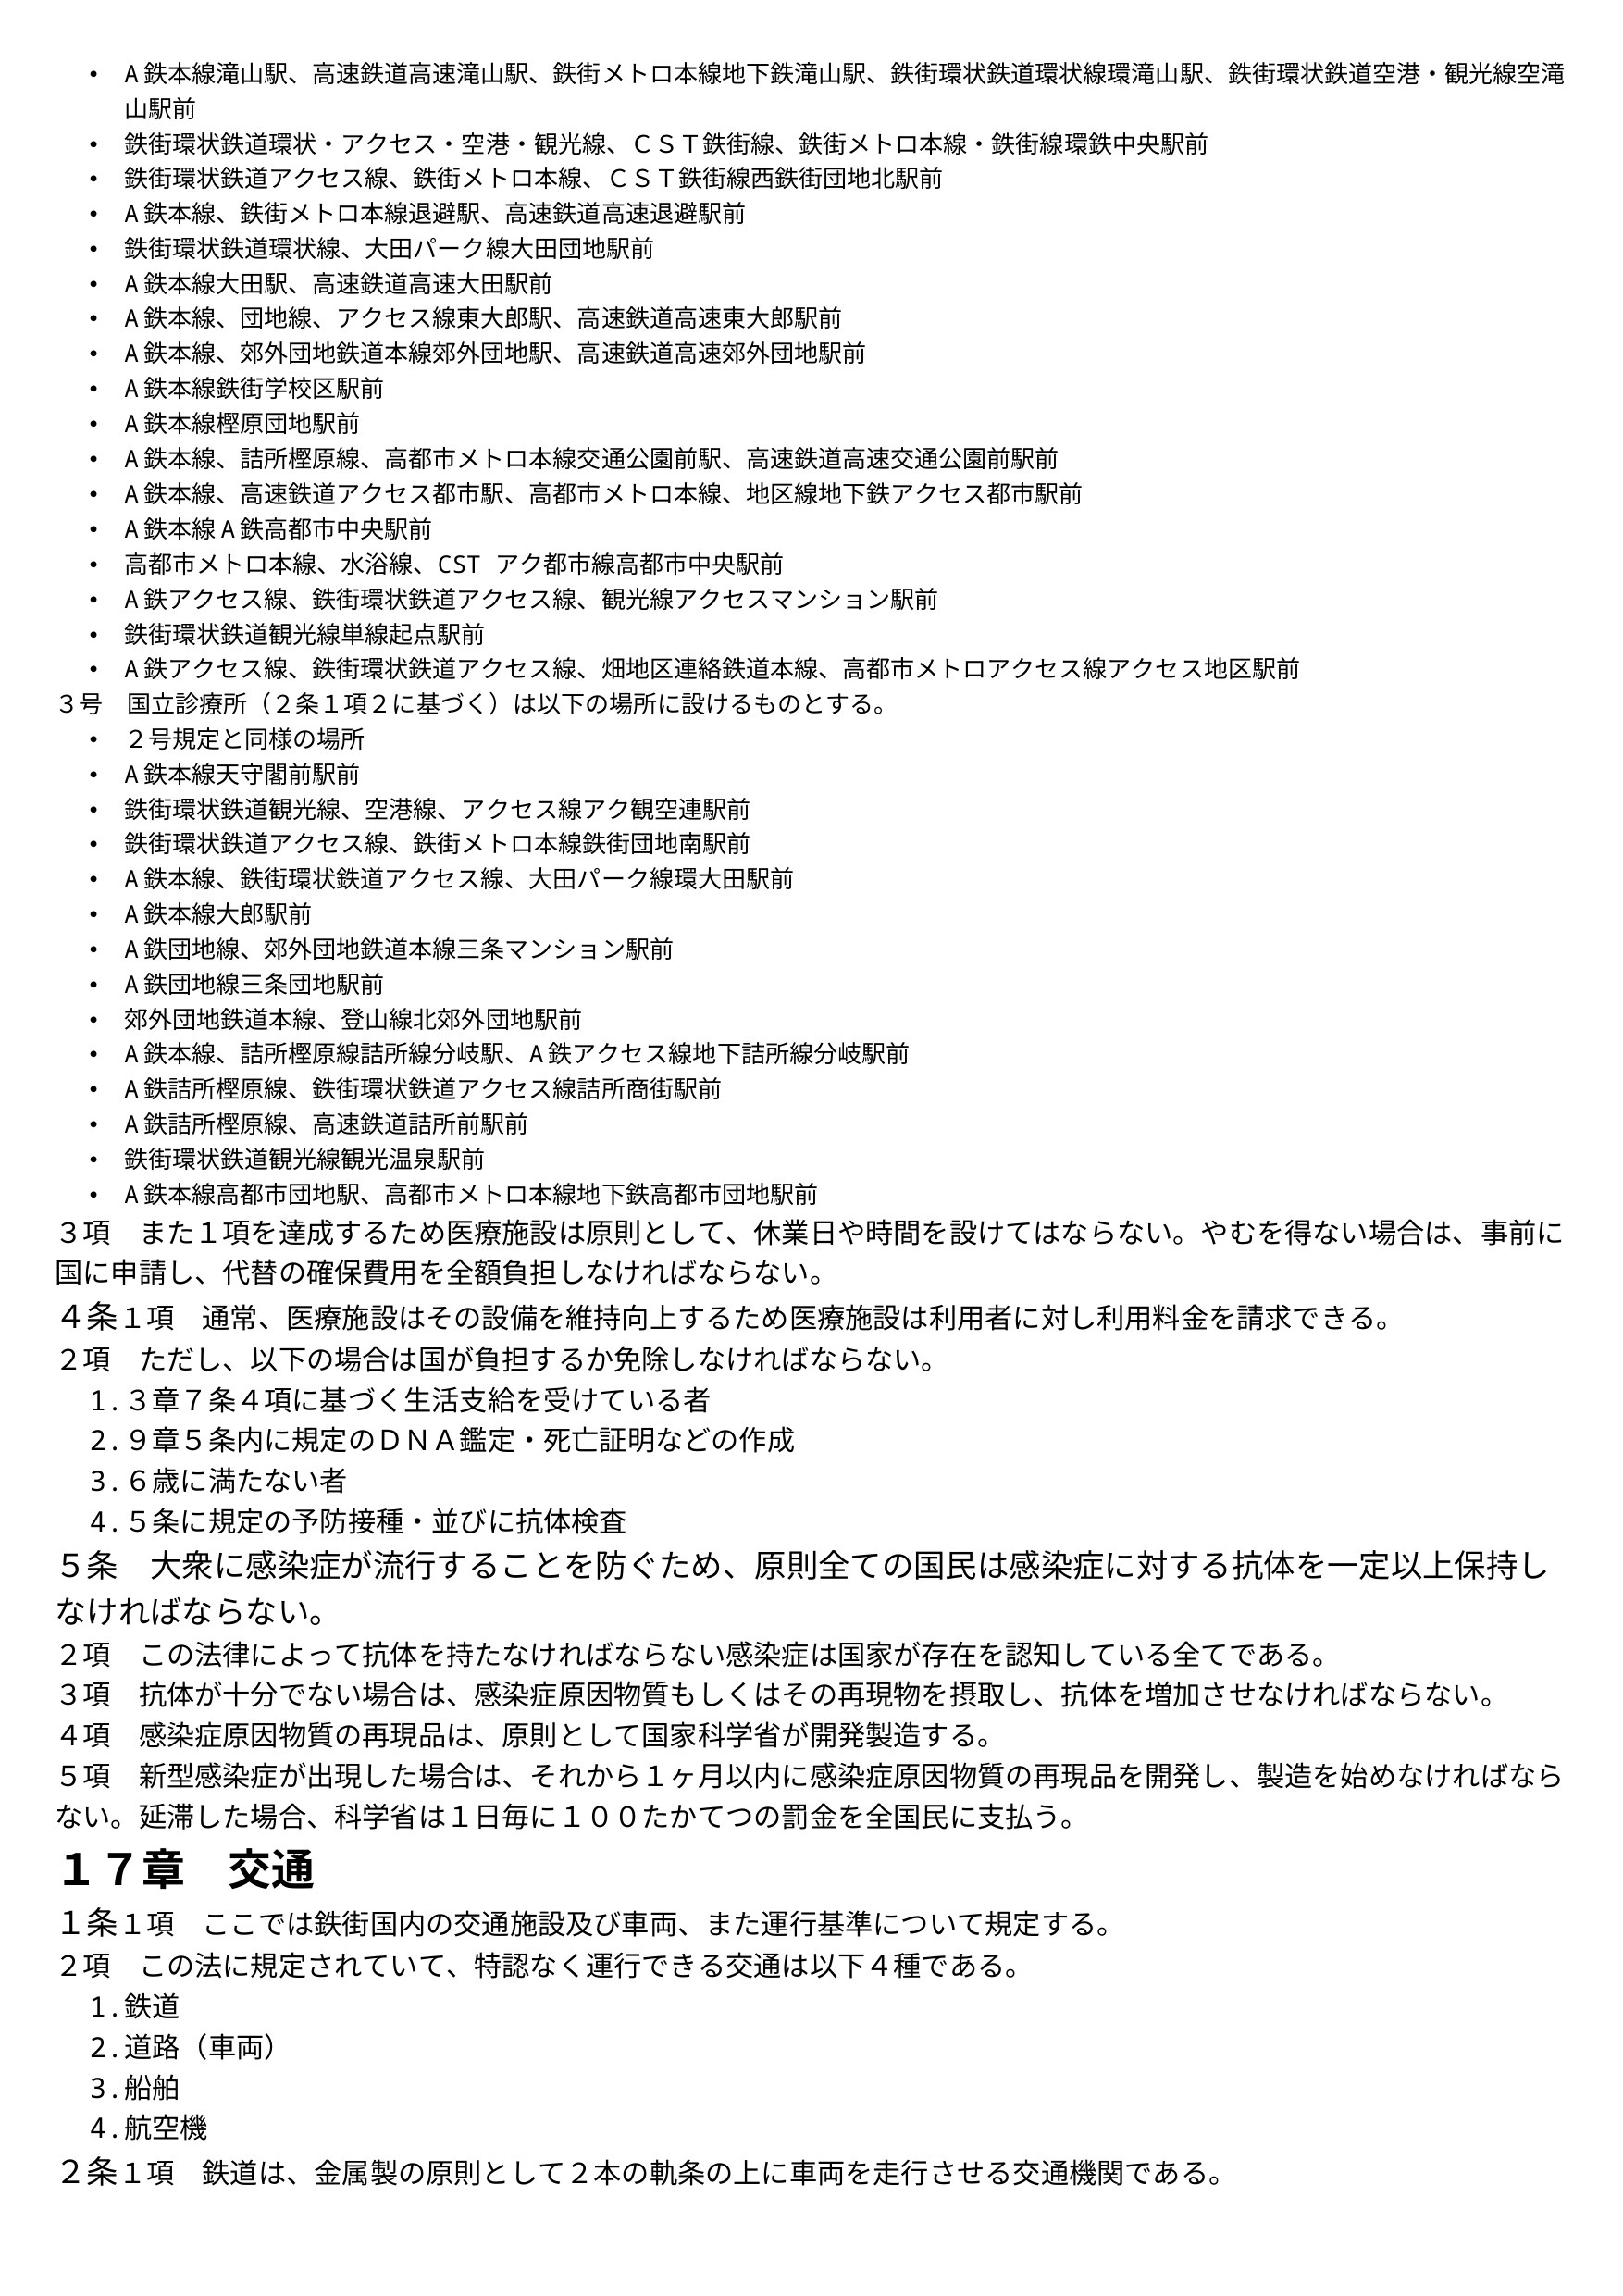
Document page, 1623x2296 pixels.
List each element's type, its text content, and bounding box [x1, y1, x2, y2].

text ３項 抗体が十分でない場合は、感染症原因物質もしくはその再現物を摂取し、抗体を増加させなければならない。 [55, 1673, 1568, 1714]
list 道路（車両） [90, 2025, 1568, 2066]
list A鉄詰所樫原線、高速鉄道詰所前駅前 [90, 1105, 1568, 1140]
list ３章７条４項に基づく生活支給を受けている者 [90, 1378, 1568, 1419]
text ２条１項 鉄道は、金属製の原則として２本の軌条の上に車両を走行させる交通機関である。 [55, 2147, 1568, 2192]
text ５項 新型感染症が出現した場合は、それから１ヶ月以内に感染症原因物質の再現品を開発し、製造を始めなければならない。延滞した場合、科学省は１日毎に１００たかてつの罰金を全国民に支払う。 [55, 1754, 1568, 1835]
list 高都市メトロ本線、水浴線、CST アク都市線高都市中央駅前 [90, 545, 1568, 580]
list A鉄本線滝山駅、高速鉄道高速滝山駅、鉄街メトロ本線地下鉄滝山駅、鉄街環状鉄道環状線環滝山駅、鉄街環状鉄道空港・観光線空滝山駅前 [90, 55, 1568, 125]
list 鉄街環状鉄道環状線、大田パーク線大田団地駅前 [90, 230, 1568, 265]
list A鉄本線、高速鉄道アクセス都市駅、高都市メトロ本線、地区線地下鉄アクセス都市駅前 [90, 475, 1568, 510]
list ２号規定と同様の場所 [90, 720, 1568, 755]
list 鉄街環状鉄道環状・アクセス・空港・観光線、ＣＳＴ鉄街線、鉄街メトロ本線・鉄街線環鉄中央駅前 [90, 125, 1568, 159]
list 鉄道 [90, 1984, 1568, 2025]
list A鉄本線、鉄街メトロ本線退避駅、高速鉄道高速退避駅前 [90, 194, 1568, 230]
text ２項 ただし、以下の場合は国が負担するか免除しなければならない。 [55, 1337, 1568, 1378]
list 船舶 [90, 2066, 1568, 2106]
text １条１項 ここでは鉄街国内の交通施設及び車両、また運行基準について規定する。 [55, 1898, 1568, 1944]
list A鉄本線天守閣前駅前 [90, 755, 1568, 790]
list 航空機 [90, 2106, 1568, 2147]
list A鉄本線鉄街学校区駅前 [90, 369, 1568, 404]
list 鉄街環状鉄道観光線単線起点駅前 [90, 615, 1568, 651]
list A鉄アクセス線、鉄街環状鉄道アクセス線、観光線アクセスマンション駅前 [90, 580, 1568, 615]
list 鉄街環状鉄道観光線、空港線、アクセス線アク観空連駅前 [90, 790, 1568, 825]
list A鉄本線大田駅、高速鉄道高速大田駅前 [90, 265, 1568, 300]
list 鉄街環状鉄道アクセス線、鉄街メトロ本線鉄街団地南駅前 [90, 825, 1568, 860]
list ６歳に満たない者 [90, 1459, 1568, 1500]
list A鉄本線高都市団地駅、高都市メトロ本線地下鉄高都市団地駅前 [90, 1175, 1568, 1210]
list A鉄本線、団地線、アクセス線東大郎駅、高速鉄道高速東大郎駅前 [90, 300, 1568, 335]
list 郊外団地鉄道本線、登山線北郊外団地駅前 [90, 1000, 1568, 1036]
text ４項 感染症原因物質の再現品は、原則として国家科学省が開発製造する。 [55, 1714, 1568, 1754]
list ９章５条内に規定のＤＮＡ鑑定・死亡証明などの作成 [90, 1419, 1568, 1459]
text ２項 この法律によって抗体を持たなければならない感染症は国家が存在を認知している全てである。 [55, 1632, 1568, 1673]
list A鉄本線A鉄高都市中央駅前 [90, 510, 1568, 545]
text ５条 大衆に感染症が流行することを防ぐため、原則全ての国民は感染症に対する抗体を一定以上保持しなければならない。 [55, 1540, 1568, 1632]
list A鉄アクセス線、鉄街環状鉄道アクセス線、畑地区連絡鉄道本線、高都市メトロアクセス線アクセス地区駅前 [90, 651, 1568, 686]
list A鉄本線、詰所樫原線、高都市メトロ本線交通公園前駅、高速鉄道高速交通公園前駅前 [90, 440, 1568, 475]
list A鉄団地線、郊外団地鉄道本線三条マンション駅前 [90, 930, 1568, 965]
list A鉄本線、郊外団地鉄道本線郊外団地駅、高速鉄道高速郊外団地駅前 [90, 335, 1568, 369]
list A鉄本線、鉄街環状鉄道アクセス線、大田パーク線環大田駅前 [90, 860, 1568, 895]
list A鉄団地線三条団地駅前 [90, 965, 1568, 1000]
list A鉄本線樫原団地駅前 [90, 404, 1568, 440]
list A鉄本線大郎駅前 [90, 895, 1568, 930]
list A鉄詰所樫原線、鉄街環状鉄道アクセス線詰所商街駅前 [90, 1071, 1568, 1105]
text ３項 また１項を達成するため医療施設は原則として、休業日や時間を設けてはならない。やむを得ない場合は、事前に国に申請し、代替の確保費用を全額負担しなければならない。 [55, 1210, 1568, 1292]
list ５条に規定の予防接種・並びに抗体検査 [90, 1500, 1568, 1540]
text ４条１項 通常、医療施設はその設備を維持向上するため医療施設は利用者に対し利用料金を請求できる。 [55, 1292, 1568, 1337]
list A鉄本線、詰所樫原線詰所線分岐駅、A鉄アクセス線地下詰所線分岐駅前 [90, 1036, 1568, 1071]
list 鉄街環状鉄道観光線観光温泉駅前 [90, 1140, 1568, 1175]
text ２項 この法に規定されていて、特認なく運行できる交通は以下４種である。 [55, 1944, 1568, 1984]
list 鉄街環状鉄道アクセス線、鉄街メトロ本線、ＣＳＴ鉄街線西鉄街団地北駅前 [90, 159, 1568, 194]
text ３号 国立診療所（２条１項２に基づく）は以下の場所に設けるものとする。 [55, 686, 1568, 720]
text １７章 交通 [55, 1835, 1568, 1898]
